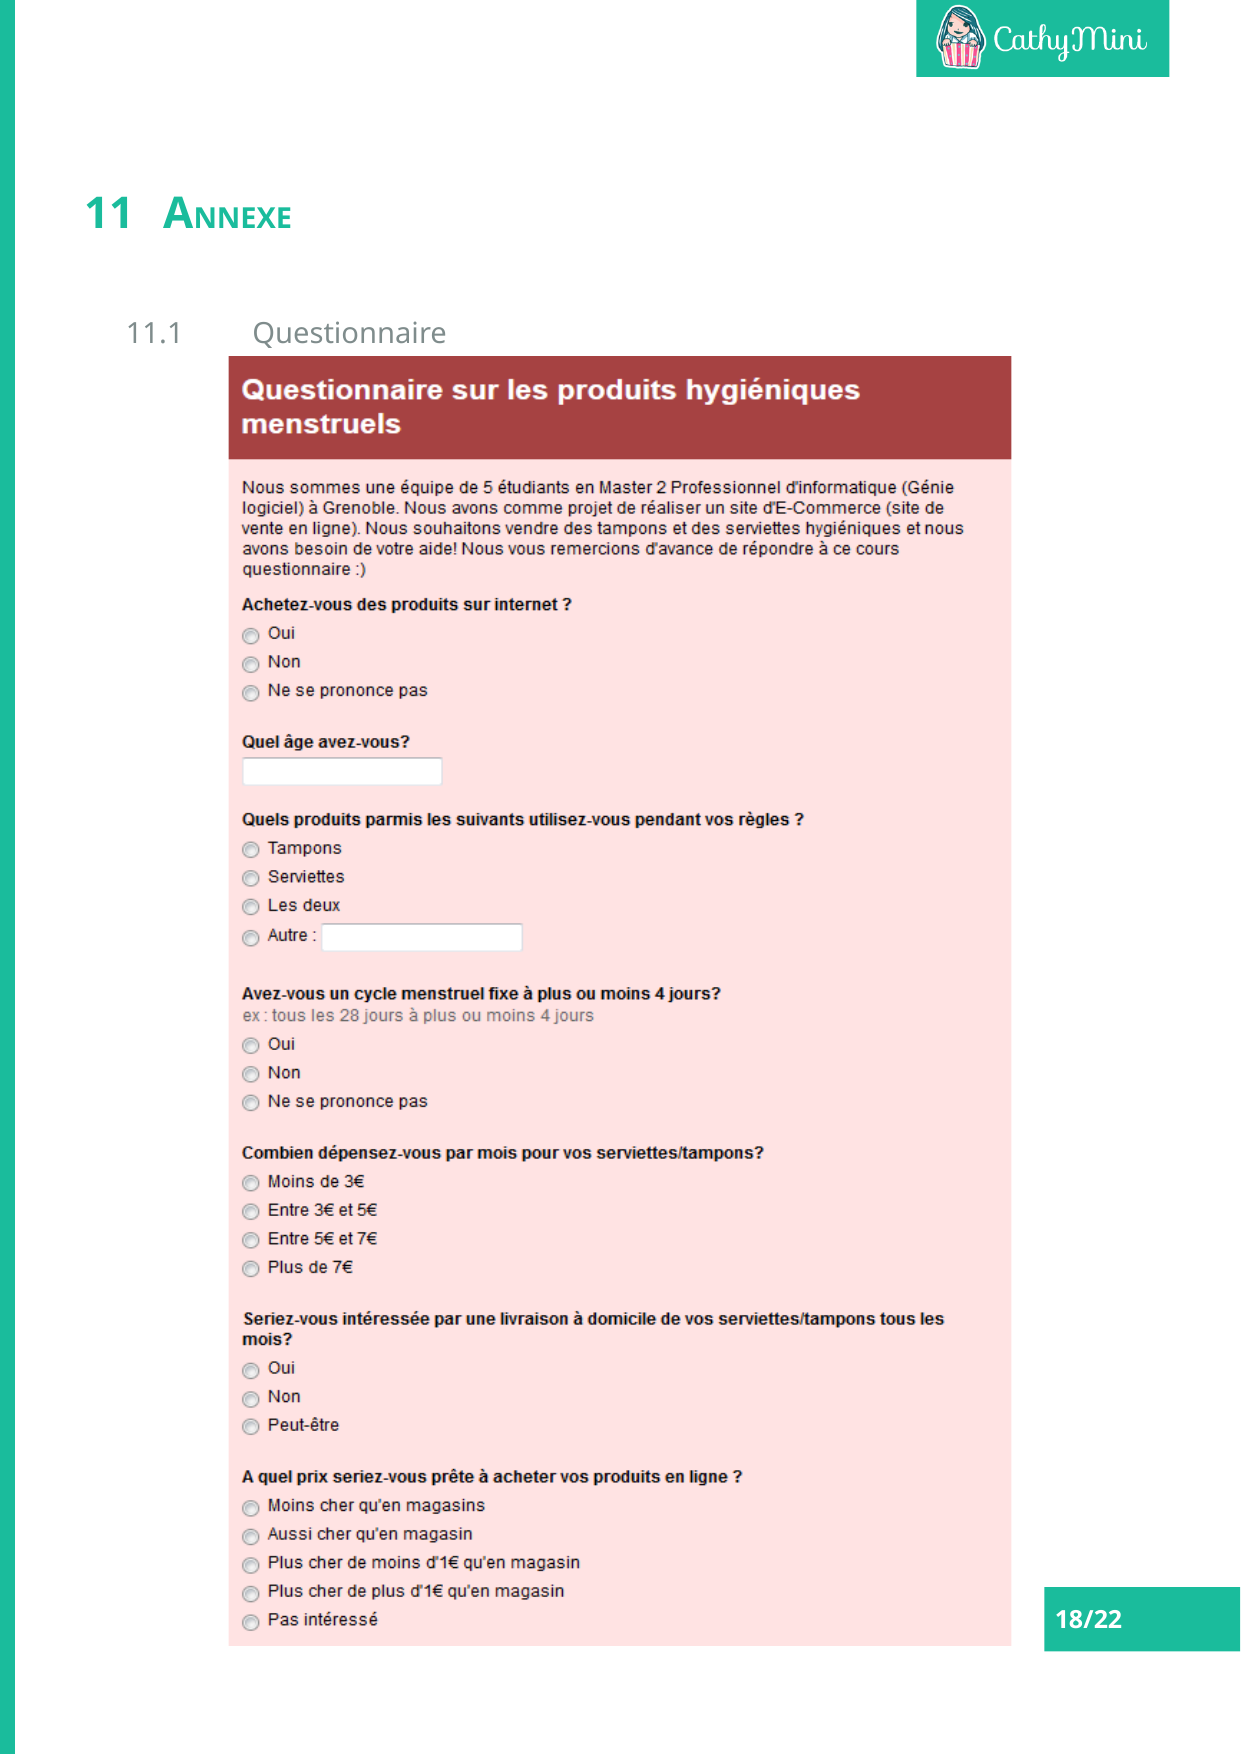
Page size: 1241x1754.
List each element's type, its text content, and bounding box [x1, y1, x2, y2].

picture [228, 356, 1012, 1646]
subtitle Questionnaire [118, 312, 1122, 352]
subtitle Annexe [73, 182, 1122, 241]
picture [929, 0, 1156, 73]
